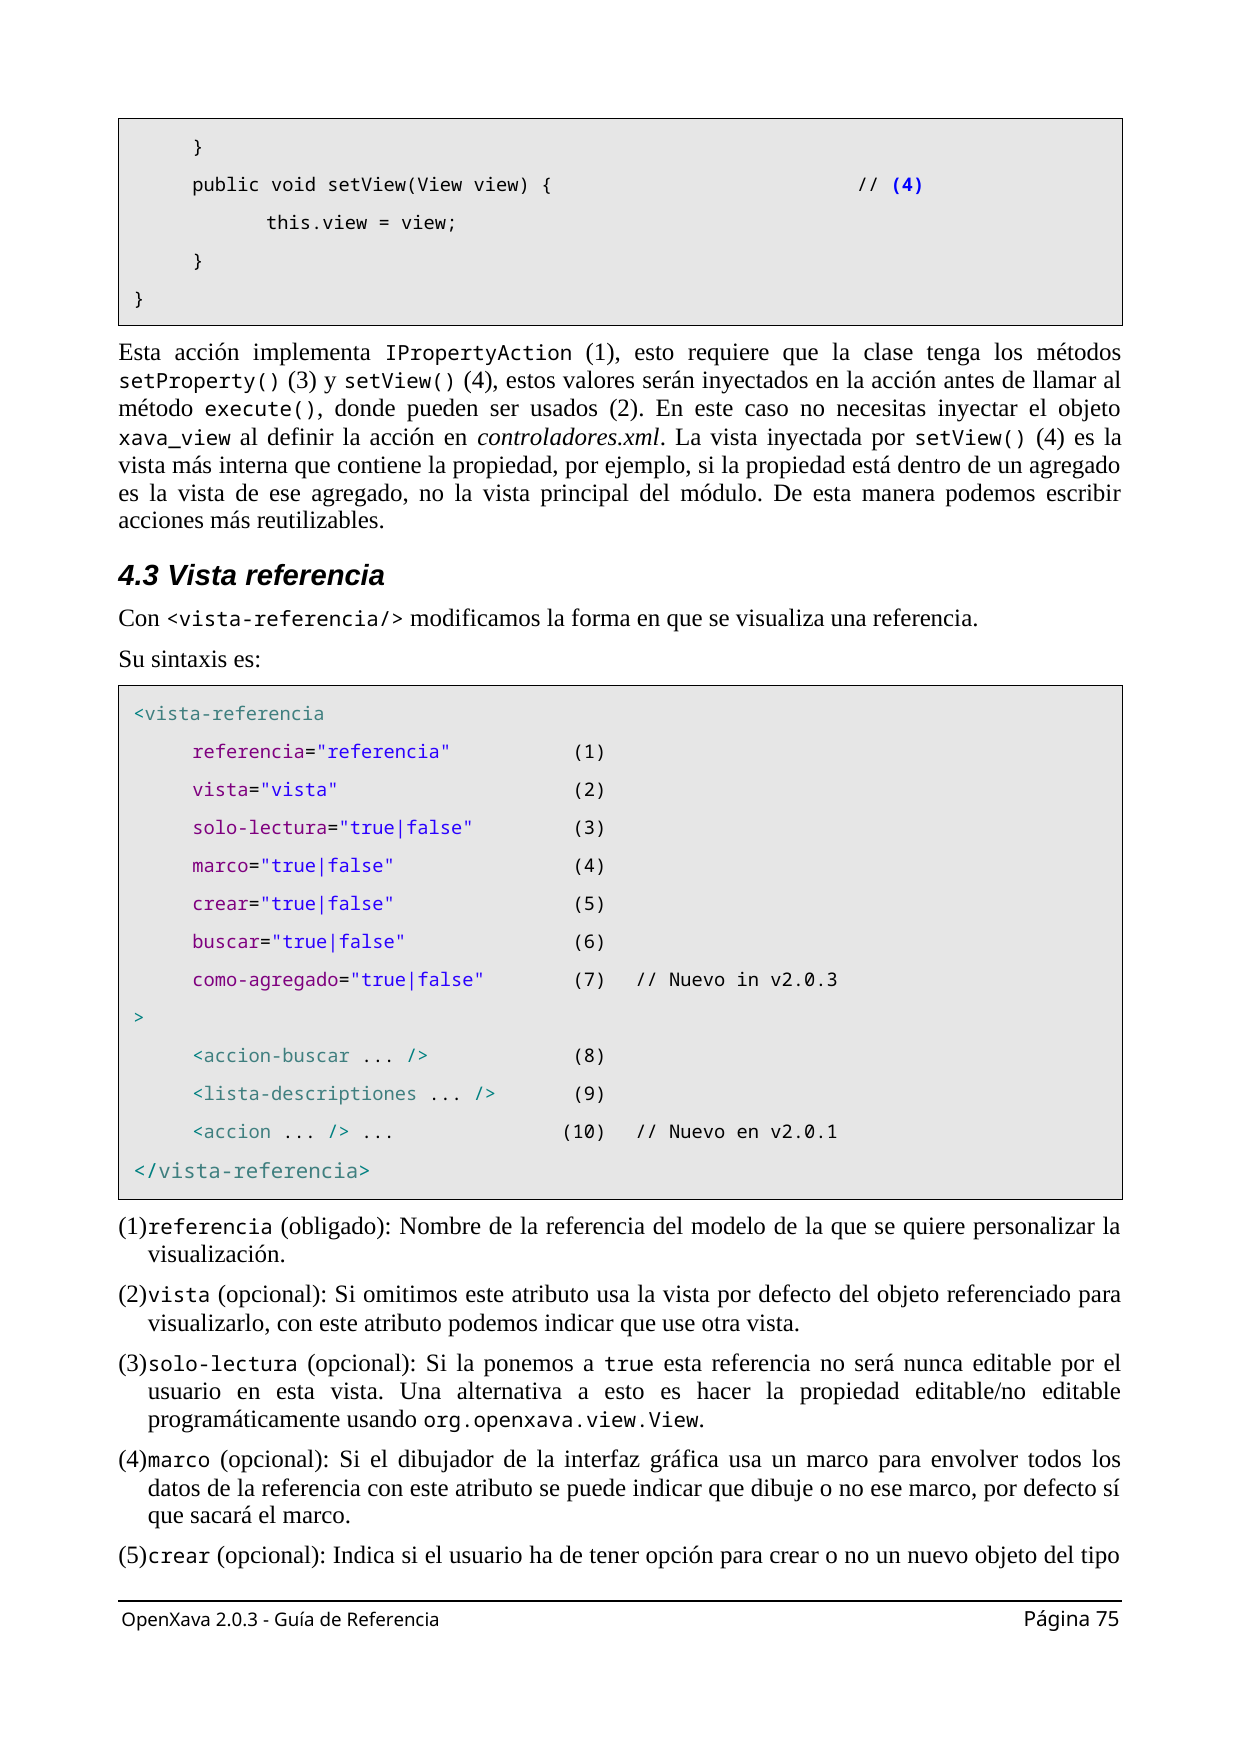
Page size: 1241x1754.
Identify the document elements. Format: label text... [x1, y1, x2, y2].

list marco (opcional): Si el dibujador de la interfaz gráfica usa un marco para envolver todos los datos de la referencia con este atributo se puede indicar que dibuje o no ese marco, por defecto sí que sacará el marco. [118, 1446, 1122, 1529]
text } [119, 232, 1122, 270]
text Esta acción implementa IPropertyAction (1), esto requiere que la clase tenga los métodos setProperty() (3) y setView() (4), estos valores serán inyectados en la acción antes de llamar al método execute(), donde pueden ser usados (2). En este caso no necesitas inyectar el objeto xava_view al definir la acción en controladores.xml. La vista inyectada por setView() (4) es la vista más interna que contiene la propiedad, por ejemplo, si la propiedad está dentro de un agregado es la vista de ese agregado, no la vista principal del módulo. De esta manera podemos escribir acciones más reutilizables. [118, 338, 1122, 534]
text crear="true|false" (5) [119, 875, 1122, 913]
text <accion-buscar ... /> (8) [119, 1027, 1122, 1065]
text } [119, 119, 1122, 156]
text > [119, 989, 1122, 1027]
text } [119, 270, 1122, 325]
text Su sintaxis es: [118, 645, 1122, 673]
text this.view = view; [119, 194, 1122, 232]
list solo-lectura (opcional): Si la ponemos a true esta referencia no será nunca editable por el usuario en esta vista. Una alternativa a esto es hacer la propiedad editable/no editable programáticamente usando org.openxava.view.View. [118, 1349, 1122, 1433]
text </vista-referencia> [119, 1141, 1122, 1199]
text referencia="referencia" (1) [119, 723, 1122, 761]
text marco="true|false" (4) [119, 837, 1122, 875]
text <accion ... /> ... (10) // Nuevo en v2.0.1 [119, 1103, 1122, 1141]
subtitle Vista referencia [118, 559, 1122, 592]
list referencia (obligado): Nombre de la referencia del modelo de la que se quiere personalizar la visualización. [118, 1212, 1122, 1268]
list crear (opcional): Indica si el usuario ha de tener opción para crear o no un nuevo objeto del tipo [118, 1542, 1122, 1570]
text como-agregado="true|false" (7) // Nuevo in v2.0.3 [119, 951, 1122, 989]
text public void setView(View view) { // (4) [119, 156, 1122, 194]
text buscar="true|false" (6) [119, 913, 1122, 951]
list vista (opcional): Si omitimos este atributo usa la vista por defecto del objeto referenciado para visualizarlo, con este atributo podemos indicar que use otra vista. [118, 1280, 1122, 1336]
text <vista-referencia [119, 686, 1122, 723]
text <lista-descriptiones ... /> (9) [119, 1065, 1122, 1103]
text solo-lectura="true|false" (3) [119, 799, 1122, 837]
text vista="vista" (2) [119, 761, 1122, 799]
text Con <vista-referencia/> modificamos la forma en que se visualiza una referencia. [118, 604, 1122, 632]
